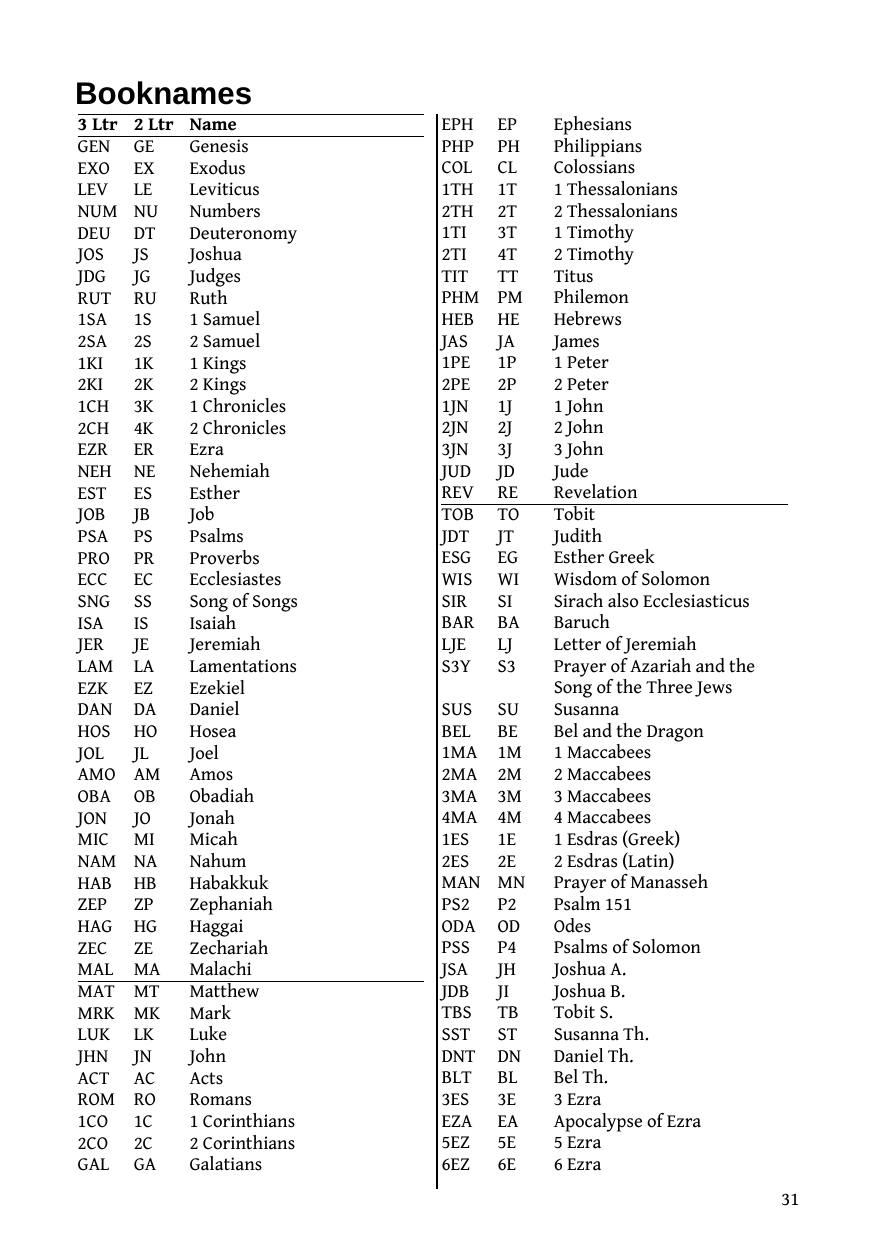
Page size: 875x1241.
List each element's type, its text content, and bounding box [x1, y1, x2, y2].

table_cell Hebrews [554, 309, 788, 331]
table_cell Joel [189, 743, 424, 764]
table_cell JAS [441, 331, 497, 352]
table_cell 2JN [441, 418, 497, 439]
table_cell BEL [441, 721, 497, 743]
table_cell James [554, 331, 788, 352]
table_cell 2 Thessalonians [554, 201, 788, 222]
table_cell 1C [134, 1111, 189, 1133]
table_cell Daniel [189, 699, 424, 721]
table_cell JE [134, 634, 189, 656]
table_cell OD [498, 916, 553, 938]
table_cell RO [134, 1090, 189, 1111]
table_cell ZE [134, 938, 189, 959]
table_cell Esther [189, 483, 424, 504]
table_cell RE [498, 483, 553, 504]
table_cell LE [134, 179, 189, 201]
table_cell 3MA [441, 786, 497, 808]
table_cell S3Y [441, 656, 497, 699]
table_header 3 Ltr [78, 115, 133, 136]
table_cell CL [498, 158, 553, 179]
table_cell WIS [441, 569, 497, 591]
table_cell 2CH [78, 418, 133, 439]
table_cell 3M [498, 786, 553, 808]
table_cell Exodus [189, 158, 424, 179]
table_cell EA [498, 1111, 553, 1133]
table_cell LJE [441, 634, 497, 656]
table_cell 2P [498, 374, 553, 396]
table_cell ZP [134, 894, 189, 916]
table_cell JG [134, 266, 189, 288]
table_cell Odes [554, 916, 788, 938]
table_cell MAL [78, 959, 133, 981]
table_cell ACT [78, 1068, 133, 1089]
table_cell 1 Maccabees [554, 743, 788, 764]
table_cell 4K [134, 418, 189, 439]
table_cell MIC [78, 829, 133, 851]
table_cell Esther Greek [554, 548, 788, 569]
table_cell HAG [78, 916, 133, 938]
table_cell Galatians [189, 1155, 424, 1176]
table_cell P4 [498, 938, 553, 959]
table_cell Mark [189, 1003, 424, 1024]
table_cell S3 [498, 656, 553, 699]
table_cell ES [134, 483, 189, 504]
table_cell PHM [441, 288, 497, 309]
table_cell TBS [441, 1003, 497, 1024]
table_cell EX [134, 158, 189, 179]
table_cell EXO [78, 158, 133, 179]
table_cell MK [134, 1003, 189, 1024]
table_cell Philemon [554, 288, 788, 309]
table_cell 1 Samuel [189, 309, 424, 331]
table_cell 2SA [78, 331, 133, 353]
table_cell NE [134, 461, 189, 483]
table_cell 1 Esdras (Greek) [554, 829, 788, 851]
table_cell 2J [498, 418, 553, 439]
table_cell 3T [498, 223, 553, 244]
table_cell SS [134, 591, 189, 613]
table_cell Ephesians [554, 114, 788, 136]
table_cell 2S [134, 331, 189, 353]
table_cell 2 Maccabees [554, 764, 788, 786]
table_cell 5EZ [441, 1133, 497, 1154]
table_cell TOB [441, 505, 497, 526]
table_cell EP [498, 114, 553, 136]
table_cell Prayer of Manasseh [554, 873, 788, 894]
table_cell Zechariah [189, 938, 424, 959]
table_cell Nahum [189, 851, 424, 873]
table_cell 2E [498, 851, 553, 873]
table_cell JOS [78, 244, 133, 266]
table_cell HOS [78, 721, 133, 743]
table_cell PRO [78, 548, 133, 569]
table_cell JUD [441, 461, 497, 482]
table_cell BE [498, 721, 553, 743]
table_cell BAR [441, 613, 497, 634]
table_cell 2 Esdras (Latin) [554, 851, 788, 873]
table_cell NAM [78, 851, 133, 873]
table_cell Amos [189, 764, 424, 786]
table_cell SIR [441, 591, 497, 613]
table_cell Deuteronomy [189, 223, 424, 244]
table_cell RUT [78, 288, 133, 309]
table_cell 2 Kings [189, 374, 424, 396]
table_cell JD [498, 461, 553, 482]
table_cell 1S [134, 309, 189, 331]
table_cell Sirach also Ecclesiasticus [554, 591, 788, 613]
table_cell HE [498, 309, 553, 331]
table_cell IS [134, 613, 189, 634]
table_cell Ezra [189, 439, 424, 461]
table_cell JS [134, 244, 189, 266]
table_cell MN [498, 873, 553, 894]
table_cell EC [134, 569, 189, 591]
table_cell Matthew [189, 982, 424, 1003]
table_cell 1JN [441, 396, 497, 417]
table_cell JSA [441, 959, 497, 981]
table_cell Colossians [554, 158, 788, 179]
table_cell MRK [78, 1003, 133, 1024]
table_cell Jeremiah [189, 634, 424, 656]
table_cell 1KI [78, 353, 133, 374]
table_cell 3 Maccabees [554, 786, 788, 808]
table_cell EZA [441, 1111, 497, 1133]
table_cell DA [134, 699, 189, 721]
table_cell John [189, 1046, 424, 1068]
table_cell JO [134, 808, 189, 829]
table_cell Jonah [189, 808, 424, 829]
table_cell JER [78, 634, 133, 656]
table_cell 2TI [441, 244, 497, 266]
table_cell HG [134, 916, 189, 938]
table_cell ER [134, 439, 189, 461]
table_cell LK [134, 1025, 189, 1046]
table_cell Proverbs [189, 548, 424, 569]
table_cell ESG [441, 548, 497, 569]
table_cell 1 John [554, 396, 788, 417]
table_cell JH [498, 959, 553, 981]
table_cell TO [498, 505, 553, 526]
table_cell 2 Chronicles [189, 418, 424, 439]
table_cell SST [441, 1024, 497, 1046]
table_cell BA [498, 613, 553, 634]
table_cell OB [134, 786, 189, 808]
table_cell 4M [498, 808, 553, 829]
table_cell Tobit [554, 505, 788, 526]
table_cell 1CH [78, 396, 133, 418]
table_cell JI [498, 981, 553, 1003]
table_cell ZEC [78, 938, 133, 959]
table_cell PHP [441, 136, 497, 157]
table_cell 3JN [441, 439, 497, 461]
table_cell 1P [498, 353, 553, 374]
table_cell RU [134, 288, 189, 309]
table_cell JON [78, 808, 133, 829]
table_cell 2CO [78, 1133, 133, 1154]
table_cell Zephaniah [189, 894, 424, 916]
table_cell 1MA [441, 743, 497, 764]
table_cell 1 Peter [554, 353, 788, 374]
table_cell PS2 [441, 894, 497, 916]
table_cell Susanna Th. [554, 1024, 788, 1046]
table_cell Titus [554, 266, 788, 287]
table_cell WI [498, 569, 553, 591]
table_cell 2K [134, 374, 189, 396]
table_cell SI [498, 591, 553, 613]
table_cell SUS [441, 699, 497, 721]
table_cell 2PE [441, 374, 497, 396]
table_cell Ezekiel [189, 678, 424, 699]
table_cell Luke [189, 1025, 424, 1046]
table_cell Jude [554, 461, 788, 482]
table_header Name [189, 115, 424, 136]
table_cell Leviticus [189, 179, 424, 201]
table_cell REV [441, 483, 497, 504]
table_cell JB [134, 504, 189, 526]
table_cell 2 Corinthians [189, 1133, 424, 1154]
table_cell 2TH [441, 201, 497, 222]
table_cell Tobit S. [554, 1003, 788, 1024]
table_cell PS [134, 526, 189, 548]
table_cell Hosea [189, 721, 424, 743]
table_cell 1J [498, 396, 553, 417]
table_cell AM [134, 764, 189, 786]
table_cell MAT [78, 982, 133, 1003]
table_cell JDT [441, 526, 497, 548]
table_cell GA [134, 1155, 189, 1176]
table_cell PSS [441, 938, 497, 959]
table_cell BL [498, 1068, 553, 1089]
table_cell PM [498, 288, 553, 309]
table_cell GE [134, 137, 189, 158]
table_cell Joshua [189, 244, 424, 266]
table_cell DAN [78, 699, 133, 721]
table_cell GEN [78, 137, 133, 158]
table_cell 1E [498, 829, 553, 851]
table_cell Ecclesiastes [189, 569, 424, 591]
table_cell BLT [441, 1068, 497, 1089]
table_cell 2 Samuel [189, 331, 424, 353]
table_cell AMO [78, 764, 133, 786]
table_cell 2 Timothy [554, 244, 788, 266]
table_cell NU [134, 201, 189, 223]
table_cell 3K [134, 396, 189, 418]
table_cell Letter of Jeremiah [554, 634, 788, 656]
table_cell EZK [78, 678, 133, 699]
table_cell Haggai [189, 916, 424, 938]
table_cell Bel and the Dragon [554, 721, 788, 743]
table_cell 1SA [78, 309, 133, 331]
table_cell Wisdom of Solomon [554, 569, 788, 591]
table_cell MAN [441, 873, 497, 894]
table_cell HO [134, 721, 189, 743]
table_cell ODA [441, 916, 497, 938]
table_cell 3E [498, 1089, 553, 1111]
table_cell Bel Th. [554, 1068, 788, 1089]
table_cell 1TI [441, 223, 497, 244]
table_cell Judges [189, 266, 424, 288]
table_cell JOB [78, 504, 133, 526]
table_cell Joshua B. [554, 981, 788, 1003]
table_cell 3 John [554, 439, 788, 461]
table_cell 1T [498, 179, 553, 201]
table_cell 1 Kings [189, 353, 424, 374]
table_cell 4MA [441, 808, 497, 829]
table_cell Apocalypse of Ezra [554, 1111, 788, 1133]
table_cell SU [498, 699, 553, 721]
table_cell 2 John [554, 418, 788, 439]
table_cell DN [498, 1046, 553, 1068]
table_cell ZEP [78, 894, 133, 916]
table_cell AC [134, 1068, 189, 1089]
table_cell JA [498, 331, 553, 352]
table_cell 3 Ezra [554, 1089, 788, 1111]
table_cell TIT [441, 266, 497, 287]
table_cell SNG [78, 591, 133, 613]
table_cell Lamentations [189, 656, 424, 678]
table_cell Numbers [189, 201, 424, 223]
table_cell HAB [78, 873, 133, 894]
table_cell JOL [78, 743, 133, 764]
table_cell EST [78, 483, 133, 504]
table_cell JT [498, 526, 553, 548]
table_cell 1ES [441, 829, 497, 851]
table_cell ST [498, 1024, 553, 1046]
table_cell 1CO [78, 1111, 133, 1133]
table_cell LAM [78, 656, 133, 678]
table_cell 2MA [441, 764, 497, 786]
table_cell Revelation [554, 483, 788, 504]
table_cell 2T [498, 201, 553, 222]
table_cell Joshua A. [554, 959, 788, 981]
table_cell TB [498, 1003, 553, 1024]
table_cell ECC [78, 569, 133, 591]
table_cell 6 Ezra [554, 1154, 788, 1176]
table_cell Daniel Th. [554, 1046, 788, 1068]
table_cell 2 Peter [554, 374, 788, 396]
table_cell 4T [498, 244, 553, 266]
table_cell 1 Chronicles [189, 396, 424, 418]
table_cell Psalms of Solomon [554, 938, 788, 959]
table_cell 1PE [441, 353, 497, 374]
table_cell 1TH [441, 179, 497, 201]
table_cell EG [498, 548, 553, 569]
table_cell DT [134, 223, 189, 244]
table_cell PH [498, 136, 553, 157]
table_cell HB [134, 873, 189, 894]
table_cell GAL [78, 1155, 133, 1176]
table_cell LA [134, 656, 189, 678]
table_cell HEB [441, 309, 497, 331]
table_cell 4 Maccabees [554, 808, 788, 829]
table_cell Acts [189, 1068, 424, 1089]
table_cell 6EZ [441, 1154, 497, 1176]
table_cell Song of Songs [189, 591, 424, 613]
table_cell 1M [498, 743, 553, 764]
table_cell 3J [498, 439, 553, 461]
table_cell 3ES [441, 1089, 497, 1111]
table_cell LUK [78, 1025, 133, 1046]
table_cell LEV [78, 179, 133, 201]
table_cell 1 Thessalonians [554, 179, 788, 201]
table_cell Psalm 151 [554, 894, 788, 916]
table_cell Habakkuk [189, 873, 424, 894]
table_cell Baruch [554, 613, 788, 634]
table_cell Job [189, 504, 424, 526]
table_cell Romans [189, 1090, 424, 1111]
table_cell JDB [441, 981, 497, 1003]
table_cell JN [134, 1046, 189, 1068]
table_cell MI [134, 829, 189, 851]
table_cell DNT [441, 1046, 497, 1068]
table_cell NUM [78, 201, 133, 223]
table_cell PSA [78, 526, 133, 548]
table_cell JL [134, 743, 189, 764]
table_cell 2ES [441, 851, 497, 873]
table_cell Judith [554, 526, 788, 548]
table_cell ISA [78, 613, 133, 634]
table_cell Psalms [189, 526, 424, 548]
table_cell Obadiah [189, 786, 424, 808]
table_cell JDG [78, 266, 133, 288]
table_cell 2C [134, 1133, 189, 1154]
table_cell NEH [78, 461, 133, 483]
table_header 2 Ltr [134, 115, 189, 136]
table_cell MT [134, 982, 189, 1003]
table_cell Malachi [189, 959, 424, 981]
subtitle Booknames [75, 75, 799, 111]
table_cell 5 Ezra [554, 1133, 788, 1154]
table_cell 1 Timothy [554, 223, 788, 244]
table_cell Philippians [554, 136, 788, 157]
table_cell 6E [498, 1154, 553, 1176]
table_cell 1K [134, 353, 189, 374]
table_cell EPH [441, 114, 497, 136]
table_cell 5E [498, 1133, 553, 1154]
table_cell EZR [78, 439, 133, 461]
table_cell 1 Corinthians [189, 1111, 424, 1133]
table_cell Genesis [189, 137, 424, 158]
table_cell ROM [78, 1090, 133, 1111]
table_cell Micah [189, 829, 424, 851]
table_cell EZ [134, 678, 189, 699]
table_cell Prayer of Azariah and the Song of the Three Jews [554, 656, 788, 699]
table_cell NA [134, 851, 189, 873]
table_cell 2M [498, 764, 553, 786]
table_cell MA [134, 959, 189, 981]
table_cell JHN [78, 1046, 133, 1068]
table_cell Isaiah [189, 613, 424, 634]
table_cell PR [134, 548, 189, 569]
table_cell Nehemiah [189, 461, 424, 483]
table_cell Susanna [554, 699, 788, 721]
table_cell TT [498, 266, 553, 287]
table_cell COL [441, 158, 497, 179]
table_cell DEU [78, 223, 133, 244]
table_cell Ruth [189, 288, 424, 309]
table_cell P2 [498, 894, 553, 916]
table_cell 2KI [78, 374, 133, 396]
table_cell OBA [78, 786, 133, 808]
table_cell LJ [498, 634, 553, 656]
